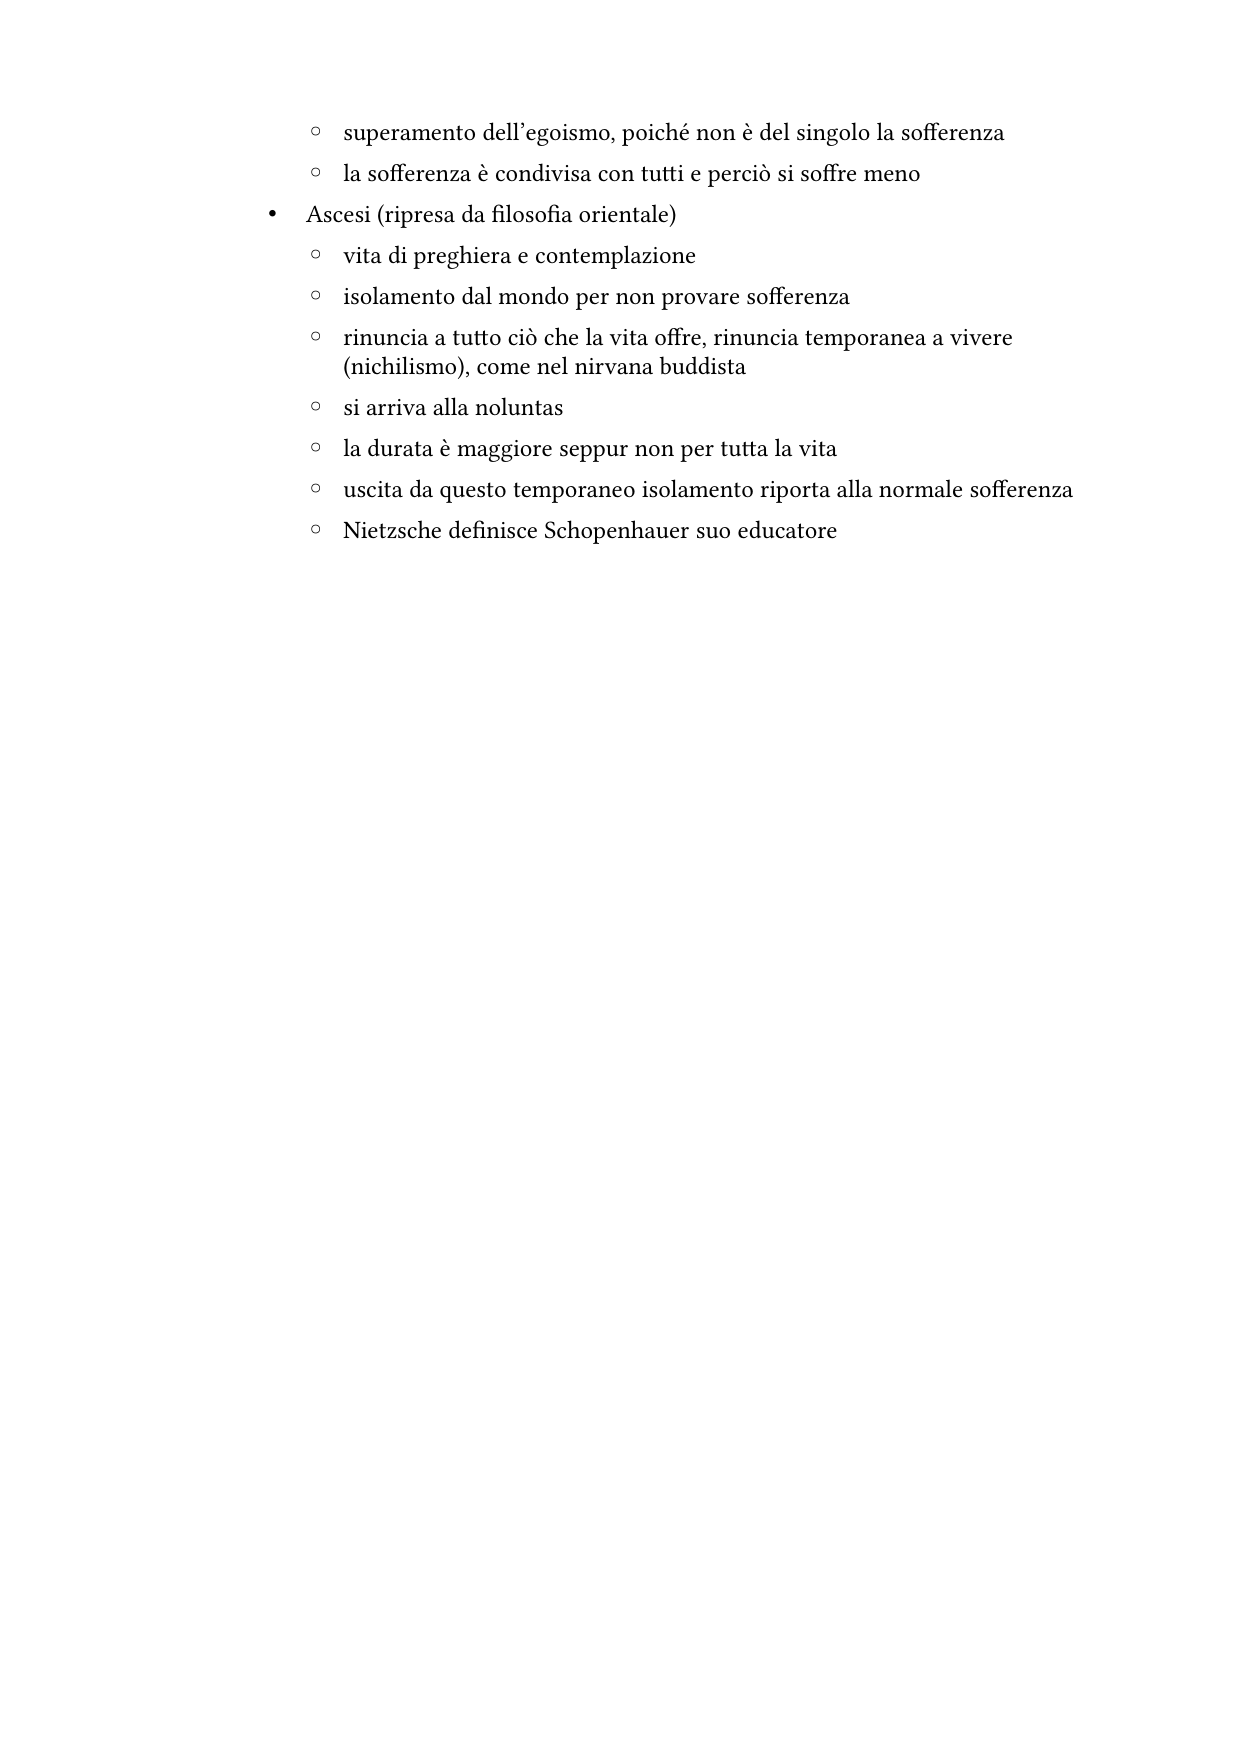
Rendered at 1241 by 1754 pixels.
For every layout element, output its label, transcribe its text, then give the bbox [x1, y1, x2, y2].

list la sofferenza è condivisa con tutti e perciò si soffre meno [306, 159, 1122, 188]
list superamento dell’egoismo, poiché non è del singolo la sofferenza [306, 118, 1122, 147]
list vita di preghiera e contemplazione [306, 241, 1122, 270]
list Ascesi (ripresa da filosofia orientale) [268, 200, 1122, 229]
list Nietzsche definisce Schopenhauer suo educatore [306, 516, 1122, 544]
list la durata è maggiore seppur non per tutta la vita [306, 434, 1122, 462]
list uscita da questo temporaneo isolamento riporta alla normale sofferenza [306, 475, 1122, 503]
list rinuncia a tutto ciò che la vita offre, rinuncia temporanea a vivere (nichilismo), come nel nirvana buddista [306, 323, 1122, 380]
list isolamento dal mondo per non provare sofferenza [306, 282, 1122, 311]
list si arriva alla noluntas [306, 393, 1122, 421]
